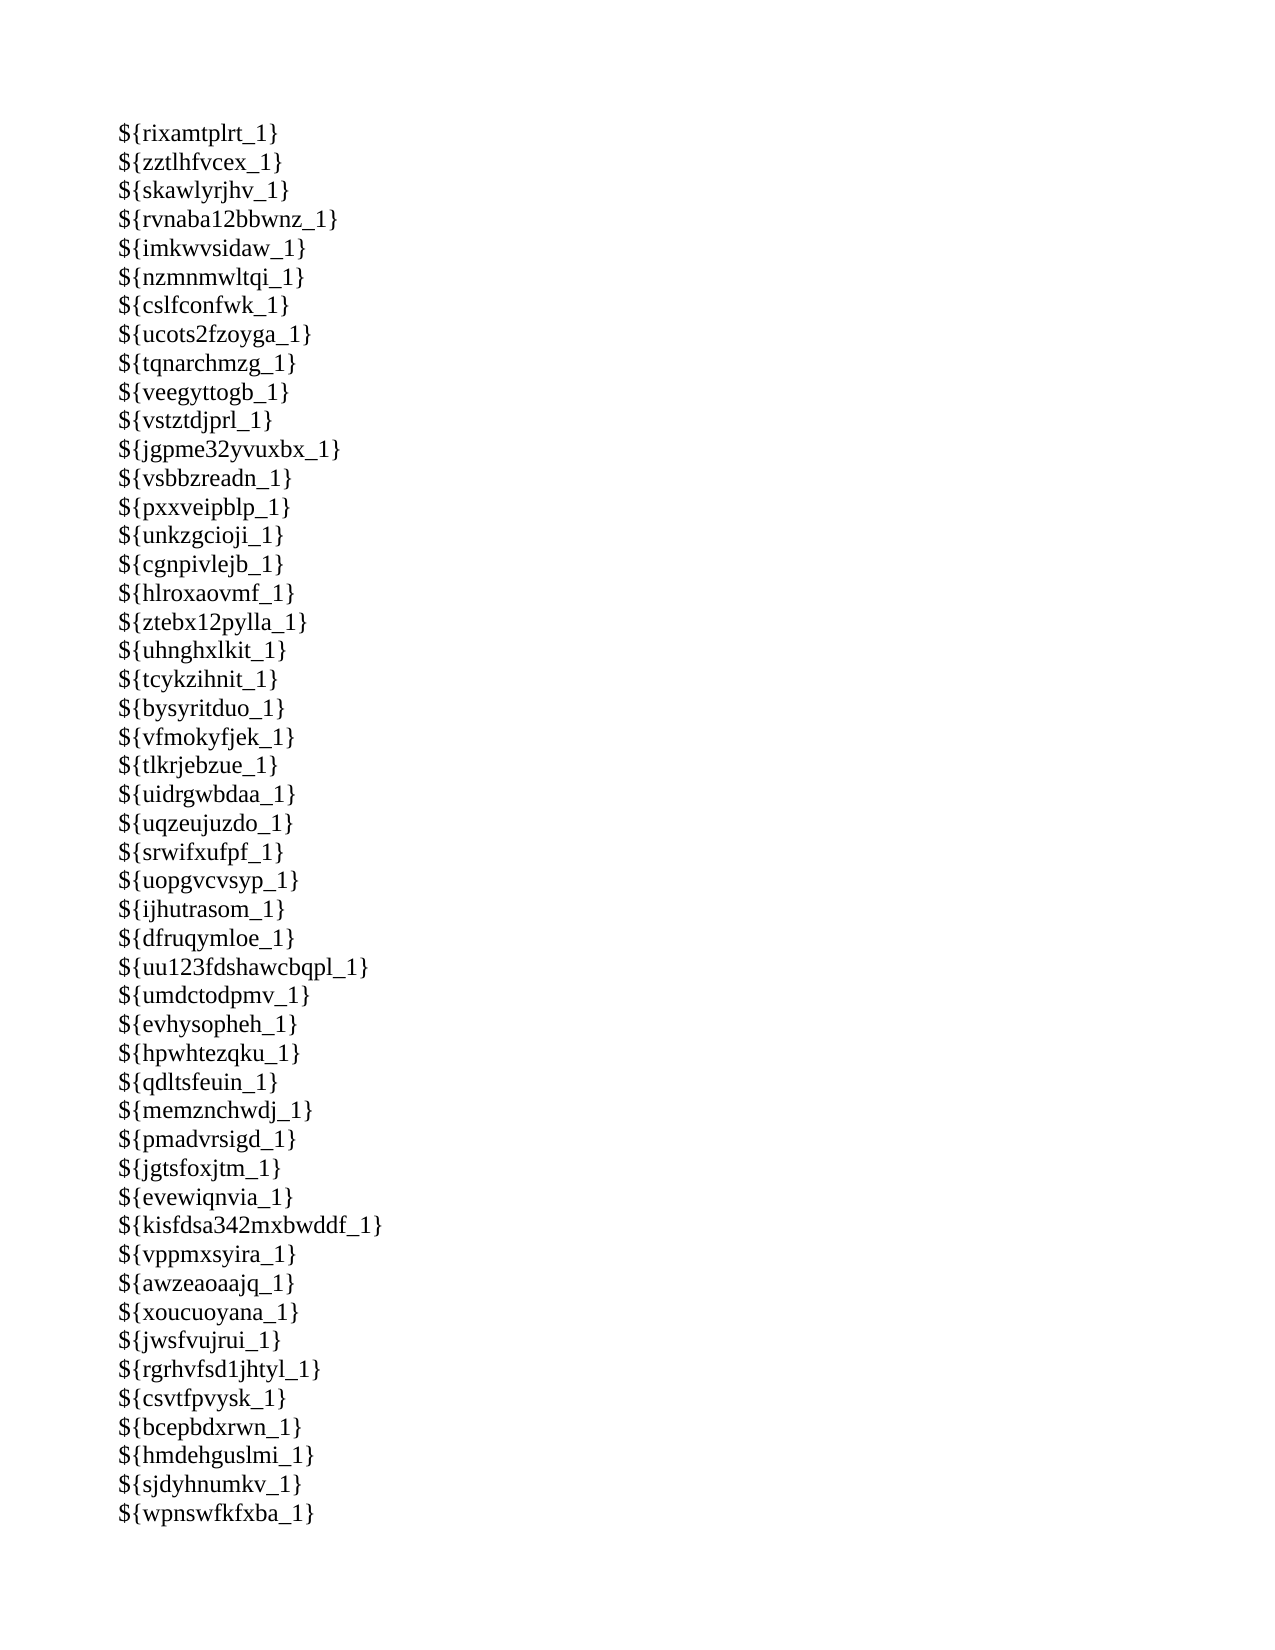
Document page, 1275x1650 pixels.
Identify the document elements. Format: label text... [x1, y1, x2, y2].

text ${bysyritduo_1} [118, 693, 1157, 722]
text ${uidrgwbdaa_1} [118, 779, 1157, 808]
text ${nzmnmwltqi_1} [118, 262, 1157, 291]
text ${pxxveipblp_1} [118, 492, 1157, 521]
text ${umdctodpmv_1} [118, 981, 1157, 1009]
text ${tlkrjebzue_1} [118, 751, 1157, 779]
text ${uopgvcvsyp_1} [118, 866, 1157, 894]
text ${wpnswfkfxba_1} [118, 1498, 1157, 1527]
text ${unkzgcioji_1} [118, 521, 1157, 549]
text ${sjdyhnumkv_1} [118, 1469, 1157, 1498]
text ${vstztdjprl_1} [118, 406, 1157, 434]
text ${evewiqnvia_1} [118, 1182, 1157, 1211]
text ${rgrhvfsd1jhtyl_1} [118, 1354, 1157, 1383]
text ${cgnpivlejb_1} [118, 549, 1157, 578]
text ${uu123fdshawcbqpl_1} [118, 952, 1157, 981]
text ${bcepbdxrwn_1} [118, 1412, 1157, 1441]
text ${ucots2fzoyga_1} [118, 319, 1157, 348]
text ${vsbbzreadn_1} [118, 463, 1157, 492]
text ${jgpme32yvuxbx_1} [118, 434, 1157, 463]
text ${uhnghxlkit_1} [118, 636, 1157, 664]
text ${srwifxufpf_1} [118, 837, 1157, 866]
text ${rvnaba12bbwnz_1} [118, 204, 1157, 233]
text ${memznchwdj_1} [118, 1096, 1157, 1124]
text ${imkwvsidaw_1} [118, 233, 1157, 262]
text ${dfruqymloe_1} [118, 923, 1157, 952]
text ${hpwhtezqku_1} [118, 1038, 1157, 1067]
text ${veegyttogb_1} [118, 377, 1157, 406]
text ${vfmokyfjek_1} [118, 722, 1157, 751]
text ${hlroxaovmf_1} [118, 578, 1157, 607]
text ${xoucuoyana_1} [118, 1297, 1157, 1326]
text ${tcykzihnit_1} [118, 664, 1157, 693]
text ${vppmxsyira_1} [118, 1239, 1157, 1268]
text ${csvtfpvysk_1} [118, 1383, 1157, 1412]
text ${uqzeujuzdo_1} [118, 808, 1157, 837]
text ${evhysopheh_1} [118, 1009, 1157, 1038]
text ${cslfconfwk_1} [118, 291, 1157, 319]
text ${awzeaoaajq_1} [118, 1268, 1157, 1297]
text ${zztlhfvcex_1} [118, 147, 1157, 176]
text ${kisfdsa342mxbwddf_1} [118, 1211, 1157, 1239]
text ${jgtsfoxjtm_1} [118, 1153, 1157, 1182]
text ${ijhutrasom_1} [118, 894, 1157, 923]
text ${tqnarchmzg_1} [118, 348, 1157, 377]
text ${ztebx12pylla_1} [118, 607, 1157, 636]
text ${rixamtplrt_1} [118, 118, 1157, 147]
text ${skawlyrjhv_1} [118, 176, 1157, 204]
text ${qdltsfeuin_1} [118, 1067, 1157, 1096]
text ${jwsfvujrui_1} [118, 1326, 1157, 1354]
text ${pmadvrsigd_1} [118, 1124, 1157, 1153]
text ${hmdehguslmi_1} [118, 1441, 1157, 1469]
